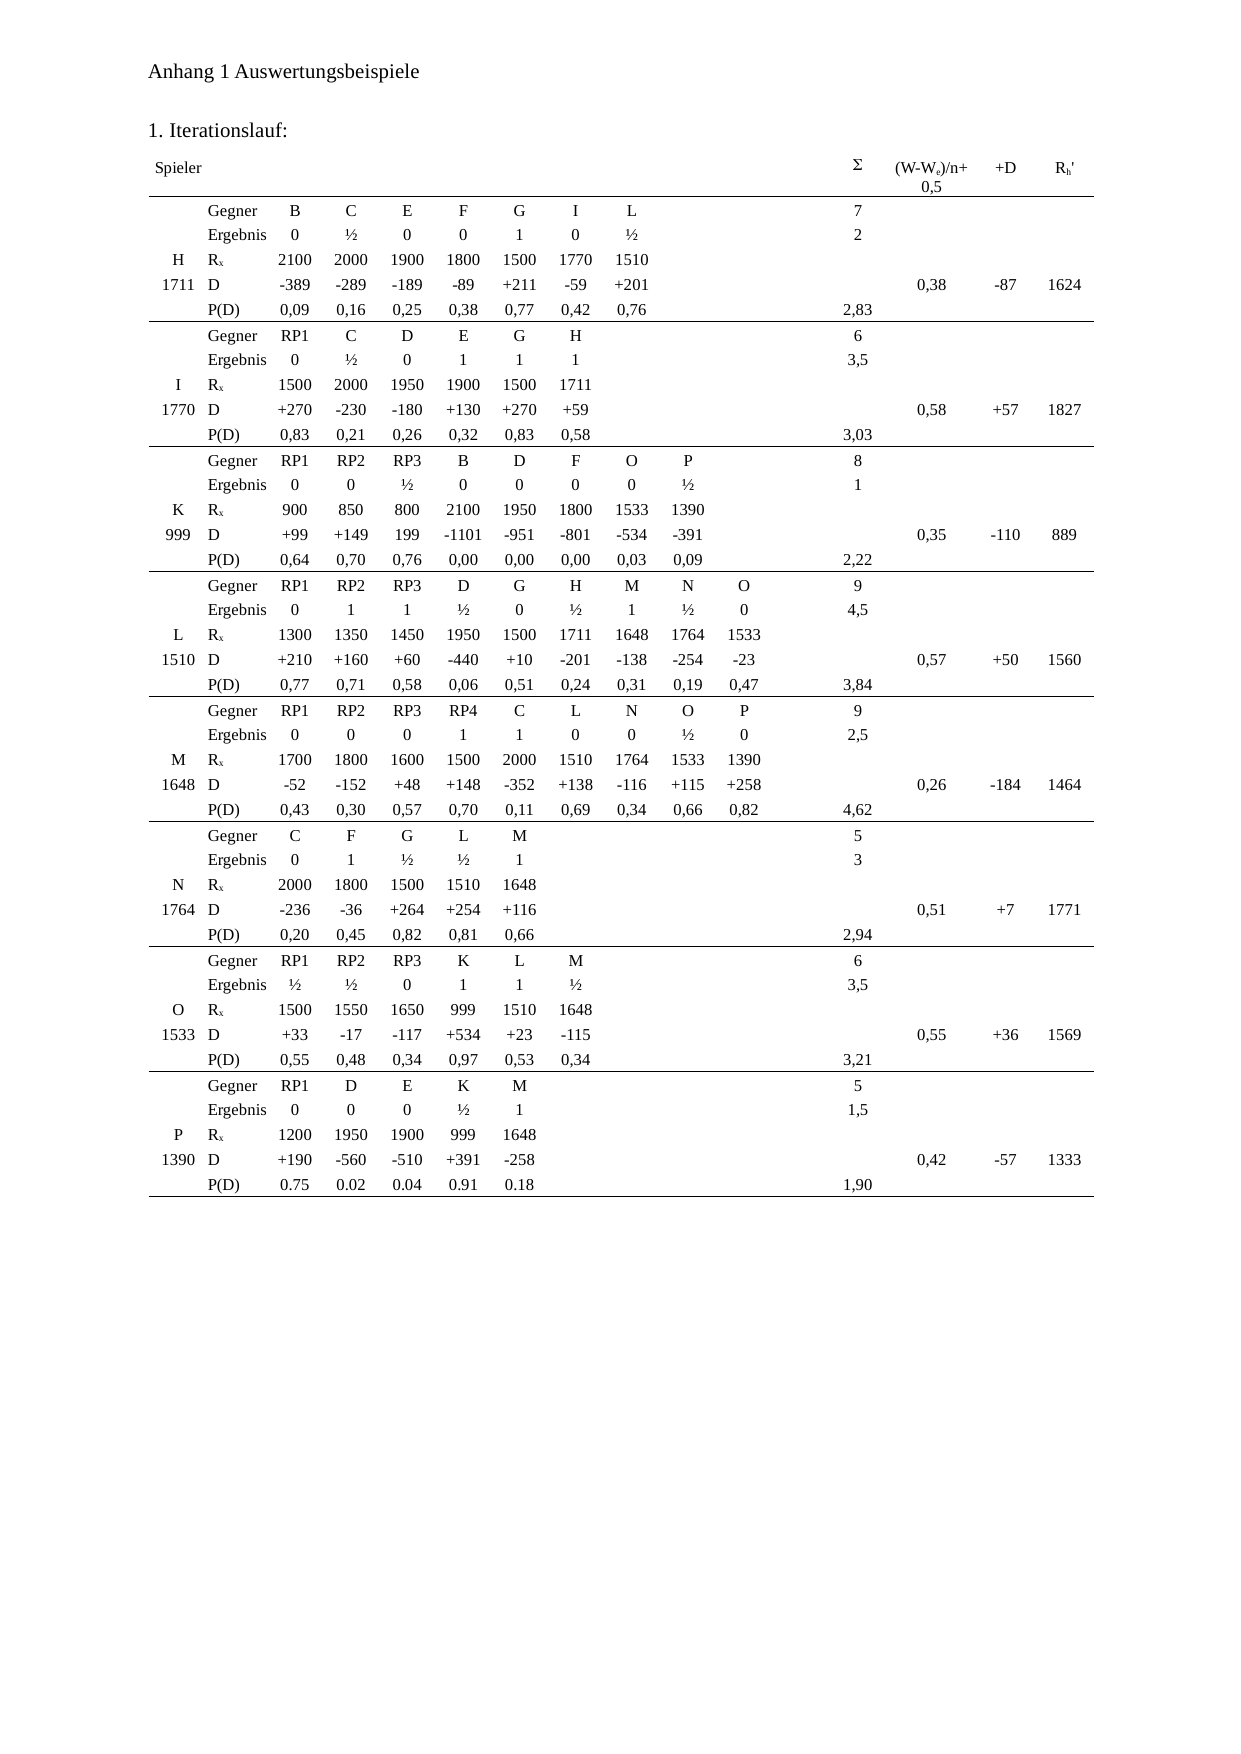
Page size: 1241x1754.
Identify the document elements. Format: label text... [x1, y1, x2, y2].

table_cell 1711 [149, 271, 208, 296]
table_cell [149, 572, 208, 596]
table_cell +210 [267, 646, 323, 671]
table_cell Ergebnis [208, 1096, 267, 1121]
table_cell RP2 [323, 572, 379, 596]
table_cell [772, 496, 828, 521]
table_cell 1950 [435, 621, 491, 646]
table_cell [887, 1072, 976, 1096]
table_cell +254 [435, 896, 491, 921]
table_cell 889 [1035, 521, 1094, 546]
table_cell [716, 1072, 772, 1096]
table_cell 6 [828, 947, 887, 971]
table_cell +116 [491, 896, 547, 921]
table_cell 3,03 [828, 421, 887, 446]
table_cell [1035, 296, 1094, 321]
table_cell Gegner [208, 447, 267, 471]
table_cell ½ [267, 971, 323, 996]
table_cell [976, 721, 1035, 746]
table_cell +60 [379, 646, 435, 671]
table_cell P(D) [208, 1046, 267, 1071]
table_cell 1550 [323, 996, 379, 1021]
table_cell E [435, 322, 491, 346]
table_cell 0 [267, 596, 323, 621]
table_cell 1 [491, 721, 547, 746]
table_cell 0,76 [379, 546, 435, 571]
table_cell 0 [323, 721, 379, 746]
table_cell [1035, 1171, 1094, 1196]
table_cell 0,58 [548, 421, 603, 446]
table_cell [828, 1146, 887, 1171]
table_cell [660, 1121, 716, 1146]
table_cell [772, 721, 828, 746]
table_cell [772, 546, 828, 571]
table_cell 1800 [323, 746, 379, 771]
table_cell [887, 447, 976, 471]
table_cell [887, 822, 976, 846]
table_cell [1035, 1072, 1094, 1096]
table_cell 1500 [435, 746, 491, 771]
table_cell 0,24 [548, 671, 603, 696]
table_cell [772, 1096, 828, 1121]
table_cell 0 [267, 1096, 323, 1121]
table_cell [149, 921, 208, 946]
table_cell 2,22 [828, 546, 887, 571]
table_cell -59 [548, 271, 603, 296]
table_cell -89 [435, 271, 491, 296]
table_cell 1950 [491, 496, 547, 521]
table_cell ½ [435, 846, 491, 871]
table_cell 1 [491, 1096, 547, 1121]
table_cell [716, 896, 772, 921]
table_cell [149, 596, 208, 621]
table_cell [660, 197, 716, 221]
table_cell [660, 271, 716, 296]
table_cell Rx [208, 246, 267, 271]
table_cell [660, 921, 716, 946]
table_cell [716, 396, 772, 421]
table_cell 999 [435, 996, 491, 1021]
table_cell [828, 771, 887, 796]
table_cell [887, 246, 976, 271]
table_cell [660, 246, 716, 271]
table_cell [1035, 596, 1094, 621]
table_cell [660, 947, 716, 971]
table_cell 1771 [1035, 896, 1094, 921]
table_cell RP3 [379, 572, 435, 596]
table_cell [976, 471, 1035, 496]
table_cell [716, 822, 772, 846]
table_cell 0,81 [435, 921, 491, 946]
table_cell [976, 1096, 1035, 1121]
table_cell -36 [323, 896, 379, 921]
table_cell D [208, 1021, 267, 1046]
table_cell 0,42 [887, 1146, 976, 1171]
table_cell [1035, 921, 1094, 946]
text 1. Iterationslauf: [148, 118, 1092, 142]
table_cell 199 [379, 521, 435, 546]
table_cell [887, 921, 976, 946]
table_cell [548, 871, 603, 896]
table_cell [772, 197, 828, 221]
table_cell ½ [548, 596, 603, 621]
table_cell 6 [828, 322, 887, 346]
table_cell [1035, 871, 1094, 896]
table_cell 1510 [604, 246, 660, 271]
table_cell -289 [323, 271, 379, 296]
table_cell L [548, 697, 603, 721]
table_cell [548, 1146, 603, 1171]
table_cell [604, 822, 660, 846]
table_cell [604, 1046, 660, 1071]
table_header  [828, 155, 887, 196]
table_cell 1390 [660, 496, 716, 521]
table_cell [548, 1171, 603, 1196]
table_cell 900 [267, 496, 323, 521]
table_cell [149, 296, 208, 321]
table_cell P [716, 697, 772, 721]
table_cell 1900 [379, 246, 435, 271]
table_cell 1950 [379, 371, 435, 396]
table_cell Ergebnis [208, 846, 267, 871]
table_cell +48 [379, 771, 435, 796]
table_cell [716, 1146, 772, 1171]
table_cell [149, 822, 208, 846]
table_cell [887, 996, 976, 1021]
table_cell -258 [491, 1146, 547, 1171]
table_cell [716, 921, 772, 946]
table_cell [604, 396, 660, 421]
table_cell I [149, 371, 208, 396]
table_cell ½ [323, 971, 379, 996]
table_cell [716, 322, 772, 346]
table_cell P(D) [208, 421, 267, 446]
table_cell [772, 296, 828, 321]
table_cell ½ [660, 596, 716, 621]
table_cell +534 [435, 1021, 491, 1046]
table_cell [887, 1171, 976, 1196]
table_cell [716, 496, 772, 521]
table_cell G [379, 822, 435, 846]
table_cell Rx [208, 1121, 267, 1146]
table_cell [772, 421, 828, 446]
table_cell B [267, 197, 323, 221]
table_cell [660, 1096, 716, 1121]
table_cell 0,06 [435, 671, 491, 696]
table_cell 0,57 [887, 646, 976, 671]
table_cell [887, 871, 976, 896]
table_cell +258 [716, 771, 772, 796]
table_cell [604, 947, 660, 971]
table_cell Rx [208, 621, 267, 646]
table_cell [716, 846, 772, 871]
table_cell 2,83 [828, 296, 887, 321]
table_cell [887, 221, 976, 246]
table_cell -352 [491, 771, 547, 796]
table_cell 0,34 [379, 1046, 435, 1071]
table_cell RP1 [267, 447, 323, 471]
table_cell [149, 546, 208, 571]
table_cell [660, 971, 716, 996]
table_cell D [208, 1146, 267, 1171]
table_cell 0,00 [548, 546, 603, 571]
table_cell [828, 646, 887, 671]
table_cell [887, 621, 976, 646]
table_cell [716, 947, 772, 971]
table_cell [716, 197, 772, 221]
table_cell 0,82 [716, 796, 772, 821]
table_cell [660, 346, 716, 371]
table_cell [660, 846, 716, 871]
table_cell [772, 1021, 828, 1046]
table_cell [976, 447, 1035, 471]
table_cell [976, 1072, 1035, 1096]
table_cell [887, 572, 976, 596]
table_cell 0,51 [491, 671, 547, 696]
table_cell F [548, 447, 603, 471]
table_cell 1 [548, 346, 603, 371]
table_cell L [604, 197, 660, 221]
table_cell 0,58 [379, 671, 435, 696]
table_cell +270 [267, 396, 323, 421]
table_cell [772, 396, 828, 421]
table_cell 0,70 [435, 796, 491, 821]
table_cell 850 [323, 496, 379, 521]
table_cell [772, 1171, 828, 1196]
table_cell P(D) [208, 921, 267, 946]
table_cell 0,97 [435, 1046, 491, 1071]
table_cell 0,58 [887, 396, 976, 421]
table_cell [772, 896, 828, 921]
table_cell [548, 846, 603, 871]
table_cell -801 [548, 521, 603, 546]
table_cell 1648 [604, 621, 660, 646]
table_cell E [379, 197, 435, 221]
table_cell -391 [660, 521, 716, 546]
table_cell [149, 721, 208, 746]
table_cell [716, 421, 772, 446]
table_cell -110 [976, 521, 1035, 546]
table_cell 1827 [1035, 396, 1094, 421]
table_cell ½ [660, 471, 716, 496]
table_cell [887, 471, 976, 496]
table_cell M [491, 822, 547, 846]
table_cell 0,09 [660, 546, 716, 571]
table_cell C [323, 197, 379, 221]
table_cell +33 [267, 1021, 323, 1046]
table_cell 1533 [716, 621, 772, 646]
table_cell 0,69 [548, 796, 603, 821]
table_cell 1569 [1035, 1021, 1094, 1046]
table_cell K [149, 496, 208, 521]
table_cell 1770 [149, 396, 208, 421]
table_cell N [604, 697, 660, 721]
table_cell [887, 371, 976, 396]
table_cell [772, 646, 828, 671]
table_cell [604, 896, 660, 921]
table_cell [828, 371, 887, 396]
table_cell -152 [323, 771, 379, 796]
table_cell 800 [379, 496, 435, 521]
table_cell P(D) [208, 546, 267, 571]
table_cell -951 [491, 521, 547, 546]
table_cell D [323, 1072, 379, 1096]
table_cell [716, 346, 772, 371]
table_cell D [379, 322, 435, 346]
table_header [491, 155, 547, 196]
table_cell [149, 447, 208, 471]
table_cell [976, 746, 1035, 771]
table_cell [660, 896, 716, 921]
table_cell [976, 921, 1035, 946]
table_cell [828, 1121, 887, 1146]
table_cell [772, 596, 828, 621]
table_cell O [604, 447, 660, 471]
table_cell 0,82 [379, 921, 435, 946]
table_cell 1560 [1035, 646, 1094, 671]
table_cell [604, 1121, 660, 1146]
table_cell -180 [379, 396, 435, 421]
table_cell [1035, 572, 1094, 596]
table_cell -52 [267, 771, 323, 796]
table_cell +149 [323, 521, 379, 546]
table_cell 1700 [267, 746, 323, 771]
table_cell RP2 [323, 947, 379, 971]
table_cell 1648 [149, 771, 208, 796]
table_cell [660, 1021, 716, 1046]
table_cell L [435, 822, 491, 846]
table_cell [976, 296, 1035, 321]
table_cell M [491, 1072, 547, 1096]
table_cell 1 [491, 346, 547, 371]
table_cell RP3 [379, 697, 435, 721]
table_header [323, 155, 379, 196]
table_cell [887, 197, 976, 221]
table_cell 1510 [435, 871, 491, 896]
table_cell N [660, 572, 716, 596]
table_cell [976, 246, 1035, 271]
table_cell Ergebnis [208, 346, 267, 371]
table_cell [772, 271, 828, 296]
table_cell 1464 [1035, 771, 1094, 796]
table_cell 0,77 [267, 671, 323, 696]
table_cell -189 [379, 271, 435, 296]
table_cell -1101 [435, 521, 491, 546]
table_cell 0,00 [435, 546, 491, 571]
table_cell 0,09 [267, 296, 323, 321]
table_cell +23 [491, 1021, 547, 1046]
table_cell [772, 1046, 828, 1071]
table_cell [1035, 746, 1094, 771]
table_cell 3,21 [828, 1046, 887, 1071]
table_cell -236 [267, 896, 323, 921]
table_cell [976, 1121, 1035, 1146]
table_cell 2000 [323, 371, 379, 396]
table_cell [660, 421, 716, 446]
table_cell -254 [660, 646, 716, 671]
table_cell 2000 [323, 246, 379, 271]
table_cell [1035, 421, 1094, 446]
table_cell Rx [208, 496, 267, 521]
table_cell [660, 371, 716, 396]
table_cell 1 [491, 846, 547, 871]
table_cell P(D) [208, 296, 267, 321]
table_cell Ergebnis [208, 596, 267, 621]
table_cell +10 [491, 646, 547, 671]
table_cell 0 [267, 221, 323, 246]
table_cell 0,04 [379, 1171, 435, 1196]
table_cell [548, 896, 603, 921]
table_cell M [548, 947, 603, 971]
table_cell 1 [604, 596, 660, 621]
table_cell P(D) [208, 671, 267, 696]
table_cell [149, 846, 208, 871]
table_cell Rx [208, 371, 267, 396]
table_cell Ergebnis [208, 221, 267, 246]
table_cell 1900 [435, 371, 491, 396]
table_cell 1764 [660, 621, 716, 646]
table_cell [660, 296, 716, 321]
table_cell 0,00 [491, 546, 547, 571]
table_cell [716, 221, 772, 246]
table_cell -116 [604, 771, 660, 796]
table_cell H [548, 322, 603, 346]
table_cell H [149, 246, 208, 271]
table_cell 0 [379, 971, 435, 996]
table_cell Gegner [208, 822, 267, 846]
table_cell 0,66 [660, 796, 716, 821]
table_cell [772, 1072, 828, 1096]
table_cell [604, 871, 660, 896]
table_cell 1510 [491, 996, 547, 1021]
table_cell 1500 [491, 246, 547, 271]
table_cell [887, 296, 976, 321]
table_cell D [435, 572, 491, 596]
table_cell 0,32 [435, 421, 491, 446]
table_cell [887, 671, 976, 696]
table_header [660, 155, 716, 196]
table_cell 0 [716, 596, 772, 621]
table_cell [887, 1046, 976, 1071]
table_cell 0,53 [491, 1046, 547, 1071]
table_cell [828, 871, 887, 896]
table_cell [772, 1121, 828, 1146]
table_cell 0,38 [435, 296, 491, 321]
table_cell [149, 1171, 208, 1196]
table_cell [887, 322, 976, 346]
table_cell [1035, 322, 1094, 346]
table_cell 1711 [548, 621, 603, 646]
table_cell [716, 971, 772, 996]
table_cell [887, 1121, 976, 1146]
table_cell [772, 996, 828, 1021]
table_cell RP1 [267, 1072, 323, 1096]
table_cell 0 [379, 1096, 435, 1121]
table_cell P(D) [208, 1171, 267, 1196]
table_cell 0,55 [267, 1046, 323, 1071]
table_cell [976, 1046, 1035, 1071]
table_cell 1648 [548, 996, 603, 1021]
table_cell [976, 947, 1035, 971]
table_header [208, 155, 267, 196]
table_cell [772, 921, 828, 946]
table_cell [887, 947, 976, 971]
table_cell 0,19 [660, 671, 716, 696]
table_cell -57 [976, 1146, 1035, 1171]
table_cell [772, 871, 828, 896]
table_cell Ergebnis [208, 471, 267, 496]
table_cell 0,30 [323, 796, 379, 821]
table_cell O [716, 572, 772, 596]
table_cell 0,16 [323, 296, 379, 321]
table_cell -440 [435, 646, 491, 671]
table_cell -17 [323, 1021, 379, 1046]
table_cell 1500 [267, 996, 323, 1021]
table_cell Rx [208, 996, 267, 1021]
table_cell [716, 296, 772, 321]
table_cell [149, 221, 208, 246]
table_cell ½ [660, 721, 716, 746]
table_cell Gegner [208, 197, 267, 221]
table_cell -201 [548, 646, 603, 671]
table_cell C [267, 822, 323, 846]
table_cell RP1 [267, 947, 323, 971]
table_cell [772, 671, 828, 696]
table_cell [772, 346, 828, 371]
table_cell [976, 546, 1035, 571]
table_cell [660, 1046, 716, 1071]
table_cell ½ [435, 1096, 491, 1121]
table_cell 0,20 [267, 921, 323, 946]
table_cell 9 [828, 697, 887, 721]
table_header [379, 155, 435, 196]
table_cell 0 [548, 221, 603, 246]
table_cell 5 [828, 822, 887, 846]
table_cell [887, 546, 976, 571]
table_cell H [548, 572, 603, 596]
table_cell 0 [267, 471, 323, 496]
table_cell [976, 346, 1035, 371]
table_cell N [149, 871, 208, 896]
table_header +D [976, 155, 1035, 196]
table_cell 0 [379, 221, 435, 246]
table_cell 1300 [267, 621, 323, 646]
table_cell 1 [491, 971, 547, 996]
table_cell 0,26 [887, 771, 976, 796]
table_cell 0,70 [323, 546, 379, 571]
table_cell 1800 [548, 496, 603, 521]
table_cell [1035, 546, 1094, 571]
table_cell D [208, 271, 267, 296]
table_cell -87 [976, 271, 1035, 296]
table_cell Ergebnis [208, 721, 267, 746]
table_cell 1390 [149, 1146, 208, 1171]
table_cell B [435, 447, 491, 471]
table_cell Gegner [208, 572, 267, 596]
table_cell [1035, 346, 1094, 371]
table_cell [716, 1096, 772, 1121]
table_cell F [323, 822, 379, 846]
table_cell [976, 996, 1035, 1021]
table_cell 1 [435, 721, 491, 746]
table_cell 1500 [267, 371, 323, 396]
table_cell [604, 371, 660, 396]
table_header [267, 155, 323, 196]
table_cell [604, 971, 660, 996]
table_cell L [491, 947, 547, 971]
table_cell [149, 1046, 208, 1071]
table_cell 0,11 [491, 796, 547, 821]
table_cell [149, 947, 208, 971]
table_cell [976, 671, 1035, 696]
table_cell G [491, 572, 547, 596]
table_cell 1 [491, 221, 547, 246]
table_header Rh' [1035, 155, 1094, 196]
table_cell +36 [976, 1021, 1035, 1046]
table_cell [1035, 496, 1094, 521]
table_cell [604, 1171, 660, 1196]
table_cell [716, 471, 772, 496]
table_cell +201 [604, 271, 660, 296]
table_cell 0,83 [267, 421, 323, 446]
table_cell [149, 971, 208, 996]
table_cell [772, 471, 828, 496]
table_cell [976, 572, 1035, 596]
table_cell 0,25 [379, 296, 435, 321]
table_cell [976, 1171, 1035, 1196]
table_cell RP3 [379, 947, 435, 971]
table_cell [887, 697, 976, 721]
table_cell 1 [828, 471, 887, 496]
table_cell 0,42 [548, 296, 603, 321]
table_cell 0,03 [604, 546, 660, 571]
table_cell 0,71 [323, 671, 379, 696]
table_cell ½ [604, 221, 660, 246]
table_cell 2 [828, 221, 887, 246]
table_cell 1900 [379, 1121, 435, 1146]
table_cell 2000 [491, 746, 547, 771]
table_cell 7 [828, 197, 887, 221]
table_cell RP2 [323, 697, 379, 721]
table_cell [887, 421, 976, 446]
table_cell 2100 [435, 496, 491, 521]
table_cell +270 [491, 396, 547, 421]
table_cell [1035, 1096, 1094, 1121]
table_cell -389 [267, 271, 323, 296]
table_cell 1533 [149, 1021, 208, 1046]
table_cell 0 [267, 346, 323, 371]
table_cell [772, 621, 828, 646]
table_cell [772, 947, 828, 971]
table_cell [828, 496, 887, 521]
table_cell [976, 796, 1035, 821]
table_cell 2100 [267, 246, 323, 271]
table_cell [976, 221, 1035, 246]
table_cell 0 [323, 1096, 379, 1121]
table_cell +148 [435, 771, 491, 796]
table_cell 0 [716, 721, 772, 746]
table_cell [772, 746, 828, 771]
table_cell K [435, 1072, 491, 1096]
table_cell 1450 [379, 621, 435, 646]
table_cell [660, 1072, 716, 1096]
table_cell +115 [660, 771, 716, 796]
table_cell RP2 [323, 447, 379, 471]
table_cell 9 [828, 572, 887, 596]
table_cell RP1 [267, 322, 323, 346]
table_cell [772, 521, 828, 546]
table_header [435, 155, 491, 196]
table_cell [1035, 846, 1094, 871]
table_cell [976, 822, 1035, 846]
table_cell 3,5 [828, 971, 887, 996]
table_cell [1035, 447, 1094, 471]
table_cell [604, 1096, 660, 1121]
table_cell -510 [379, 1146, 435, 1171]
table_cell [887, 721, 976, 746]
table_cell [1035, 246, 1094, 271]
table_cell [660, 996, 716, 1021]
table_cell [604, 322, 660, 346]
table_cell [772, 822, 828, 846]
table_cell 1390 [716, 746, 772, 771]
table_cell ½ [379, 846, 435, 871]
table_cell [887, 796, 976, 821]
table_cell K [435, 947, 491, 971]
table_cell 5 [828, 1072, 887, 1096]
table_cell [828, 746, 887, 771]
table_cell [660, 396, 716, 421]
table_cell 1711 [548, 371, 603, 396]
table_cell [772, 697, 828, 721]
table_cell 0 [548, 721, 603, 746]
table_cell [1035, 197, 1094, 221]
table_cell 0,26 [379, 421, 435, 446]
table_cell D [208, 771, 267, 796]
table_cell 0,38 [887, 271, 976, 296]
table_cell 0,57 [379, 796, 435, 821]
table_cell 1500 [491, 621, 547, 646]
table_cell [716, 521, 772, 546]
table_cell G [491, 322, 547, 346]
table_cell 0 [604, 721, 660, 746]
table_cell [716, 246, 772, 271]
table_cell 1350 [323, 621, 379, 646]
table_cell [716, 1121, 772, 1146]
table_cell 0,02 [323, 1171, 379, 1196]
table_header [716, 155, 772, 196]
table_cell [149, 346, 208, 371]
table_cell [1035, 796, 1094, 821]
table_cell [716, 1171, 772, 1196]
table_cell 1500 [491, 371, 547, 396]
table_cell [604, 346, 660, 371]
table_cell [828, 996, 887, 1021]
table_cell -560 [323, 1146, 379, 1171]
table_cell [548, 1096, 603, 1121]
table_cell [887, 846, 976, 871]
table_cell C [491, 697, 547, 721]
table_cell -184 [976, 771, 1035, 796]
table_cell -23 [716, 646, 772, 671]
table_cell 1533 [604, 496, 660, 521]
table_cell [1035, 371, 1094, 396]
table_cell 1 [435, 971, 491, 996]
table_cell 0 [491, 596, 547, 621]
table_cell D [208, 646, 267, 671]
table_cell 0,48 [323, 1046, 379, 1071]
table_cell [828, 896, 887, 921]
table_cell [1035, 671, 1094, 696]
table_cell ½ [548, 971, 603, 996]
table_cell [716, 271, 772, 296]
table_cell [149, 421, 208, 446]
table_cell Gegner [208, 322, 267, 346]
table_cell 1764 [604, 746, 660, 771]
table_cell +138 [548, 771, 603, 796]
table_cell P [660, 447, 716, 471]
table_cell Ergebnis [208, 971, 267, 996]
table_cell 4,5 [828, 596, 887, 621]
table_cell 0 [267, 846, 323, 871]
table_cell 1,5 [828, 1096, 887, 1121]
table_cell 3,84 [828, 671, 887, 696]
table_cell L [149, 621, 208, 646]
table_cell ½ [323, 221, 379, 246]
table_cell +59 [548, 396, 603, 421]
table_cell 0,83 [491, 421, 547, 446]
table_cell 0,76 [604, 296, 660, 321]
table_cell [604, 846, 660, 871]
table_cell 1624 [1035, 271, 1094, 296]
table_cell [887, 746, 976, 771]
table_cell 0,91 [435, 1171, 491, 1196]
table_cell 0,31 [604, 671, 660, 696]
table_cell 1950 [323, 1121, 379, 1146]
table_cell [887, 596, 976, 621]
table_cell [772, 246, 828, 271]
table_cell [604, 1146, 660, 1171]
table_cell 0 [491, 471, 547, 496]
table_header Spieler [149, 155, 208, 196]
table_cell [149, 697, 208, 721]
table_header [604, 155, 660, 196]
table_cell 0,43 [267, 796, 323, 821]
table_cell [548, 1072, 603, 1096]
table_cell [1035, 822, 1094, 846]
table_cell 0,64 [267, 546, 323, 571]
table_cell [716, 447, 772, 471]
table_cell -117 [379, 1021, 435, 1046]
table_cell 1500 [379, 871, 435, 896]
table_cell +7 [976, 896, 1035, 921]
table_cell [772, 572, 828, 596]
table_cell Gegner [208, 947, 267, 971]
table_cell [660, 871, 716, 896]
table_cell 0,75 [267, 1171, 323, 1196]
table_cell M [604, 572, 660, 596]
table_cell [976, 421, 1035, 446]
table_cell [716, 1021, 772, 1046]
table_cell 1,90 [828, 1171, 887, 1196]
table_cell [828, 1021, 887, 1046]
table_cell 0,34 [604, 796, 660, 821]
table_cell [976, 496, 1035, 521]
table_cell [976, 596, 1035, 621]
table_cell [772, 322, 828, 346]
table_cell 2,5 [828, 721, 887, 746]
table_cell [1035, 721, 1094, 746]
table_cell 0 [379, 346, 435, 371]
table_cell F [435, 197, 491, 221]
table_cell 0,55 [887, 1021, 976, 1046]
table_cell [1035, 471, 1094, 496]
table_cell [149, 671, 208, 696]
table_cell ½ [379, 471, 435, 496]
table_header [772, 155, 828, 196]
table_cell P [149, 1121, 208, 1146]
table_cell -138 [604, 646, 660, 671]
table_cell D [208, 896, 267, 921]
table_cell ½ [323, 346, 379, 371]
table_cell D [208, 396, 267, 421]
table_cell 0,18 [491, 1171, 547, 1196]
table_cell [772, 796, 828, 821]
table_cell [887, 346, 976, 371]
table_cell [887, 971, 976, 996]
table_cell +160 [323, 646, 379, 671]
table_cell +264 [379, 896, 435, 921]
table_cell [660, 322, 716, 346]
table_cell 0,47 [716, 671, 772, 696]
table_cell 3 [828, 846, 887, 871]
table_cell I [548, 197, 603, 221]
table_cell +130 [435, 396, 491, 421]
table_cell [660, 822, 716, 846]
table_cell -115 [548, 1021, 603, 1046]
table_cell P(D) [208, 796, 267, 821]
table_cell [828, 396, 887, 421]
table_cell RP1 [267, 572, 323, 596]
table_cell [828, 271, 887, 296]
table_cell 1648 [491, 1121, 547, 1146]
table_cell 999 [435, 1121, 491, 1146]
table_cell [149, 197, 208, 221]
table_cell [887, 1096, 976, 1121]
table_cell 0,77 [491, 296, 547, 321]
table_cell [1035, 996, 1094, 1021]
table_cell 3,5 [828, 346, 887, 371]
table_cell [1035, 947, 1094, 971]
table_header (W-We)/n+ 0,5 [887, 155, 976, 196]
table_cell [1035, 697, 1094, 721]
table_cell [660, 1171, 716, 1196]
table_cell [976, 322, 1035, 346]
table_cell 0 [435, 221, 491, 246]
table_cell [887, 496, 976, 521]
table_cell [1035, 1046, 1094, 1071]
table_cell 1 [379, 596, 435, 621]
table_cell -534 [604, 521, 660, 546]
table_cell [772, 846, 828, 871]
table_cell [604, 1072, 660, 1096]
table_cell 1648 [491, 871, 547, 896]
table_cell 1510 [548, 746, 603, 771]
table_cell [548, 921, 603, 946]
table_cell [149, 796, 208, 821]
table_cell 0 [267, 721, 323, 746]
table_cell [1035, 221, 1094, 246]
table_cell C [323, 322, 379, 346]
table_cell [1035, 621, 1094, 646]
table_cell [772, 971, 828, 996]
table_cell +190 [267, 1146, 323, 1171]
table_cell [976, 371, 1035, 396]
table_cell [716, 871, 772, 896]
table_cell 0 [604, 471, 660, 496]
table_cell 0,51 [887, 896, 976, 921]
table_cell [772, 771, 828, 796]
table_cell G [491, 197, 547, 221]
table_cell 1 [435, 346, 491, 371]
table_cell [716, 546, 772, 571]
table_cell 8 [828, 447, 887, 471]
table_cell [1035, 971, 1094, 996]
table_cell 2,94 [828, 921, 887, 946]
table_cell 1200 [267, 1121, 323, 1146]
table_cell 1 [323, 846, 379, 871]
table_cell Gegner [208, 697, 267, 721]
table_cell 1800 [323, 871, 379, 896]
table_cell [976, 846, 1035, 871]
table_cell [604, 921, 660, 946]
table_cell [976, 871, 1035, 896]
table_cell [716, 1046, 772, 1071]
table_cell 0,66 [491, 921, 547, 946]
table_cell 0 [548, 471, 603, 496]
table_cell +99 [267, 521, 323, 546]
table_cell [976, 697, 1035, 721]
table_cell [604, 1021, 660, 1046]
table_cell [716, 371, 772, 396]
table_cell 1800 [435, 246, 491, 271]
table_cell 0,35 [887, 521, 976, 546]
table_cell [604, 996, 660, 1021]
table_cell O [660, 697, 716, 721]
table_cell 0 [323, 471, 379, 496]
table_cell [828, 621, 887, 646]
table_cell 2000 [267, 871, 323, 896]
table_cell 999 [149, 521, 208, 546]
table_cell D [491, 447, 547, 471]
table_cell [548, 822, 603, 846]
table_cell [976, 621, 1035, 646]
table_cell 0 [379, 721, 435, 746]
table_cell [1035, 1121, 1094, 1146]
table_cell 1764 [149, 896, 208, 921]
table_cell 0,45 [323, 921, 379, 946]
table_cell O [149, 996, 208, 1021]
table_cell 1600 [379, 746, 435, 771]
table_cell [548, 1121, 603, 1146]
table_cell 1533 [660, 746, 716, 771]
table_cell [828, 246, 887, 271]
table_cell RP4 [435, 697, 491, 721]
table_cell [149, 1072, 208, 1096]
table_cell ½ [435, 596, 491, 621]
table_cell [772, 1146, 828, 1171]
table_cell [149, 471, 208, 496]
table_cell D [208, 521, 267, 546]
table_cell +391 [435, 1146, 491, 1171]
table_cell M [149, 746, 208, 771]
table_cell [604, 421, 660, 446]
table_cell 1333 [1035, 1146, 1094, 1171]
table_cell RP1 [267, 697, 323, 721]
table_cell Rx [208, 746, 267, 771]
table_cell [828, 521, 887, 546]
table_cell -230 [323, 396, 379, 421]
table_cell Gegner [208, 1072, 267, 1096]
table_cell 1770 [548, 246, 603, 271]
table_cell 1650 [379, 996, 435, 1021]
table_cell [149, 322, 208, 346]
table_cell +50 [976, 646, 1035, 671]
table_cell [976, 971, 1035, 996]
table_cell 0,21 [323, 421, 379, 446]
table_cell [976, 197, 1035, 221]
table_cell 1510 [149, 646, 208, 671]
table_cell 0 [435, 471, 491, 496]
table_cell 1 [323, 596, 379, 621]
table_cell 0,34 [548, 1046, 603, 1071]
table_cell [772, 447, 828, 471]
table_cell [660, 221, 716, 246]
table_cell [660, 1146, 716, 1171]
table_cell [149, 1096, 208, 1121]
table_cell +57 [976, 396, 1035, 421]
table_cell +211 [491, 271, 547, 296]
table_cell Rx [208, 871, 267, 896]
table_cell [716, 996, 772, 1021]
table_cell [772, 371, 828, 396]
table_cell 4,62 [828, 796, 887, 821]
table_cell [772, 221, 828, 246]
table_header [548, 155, 603, 196]
table_cell RP3 [379, 447, 435, 471]
table_cell E [379, 1072, 435, 1096]
